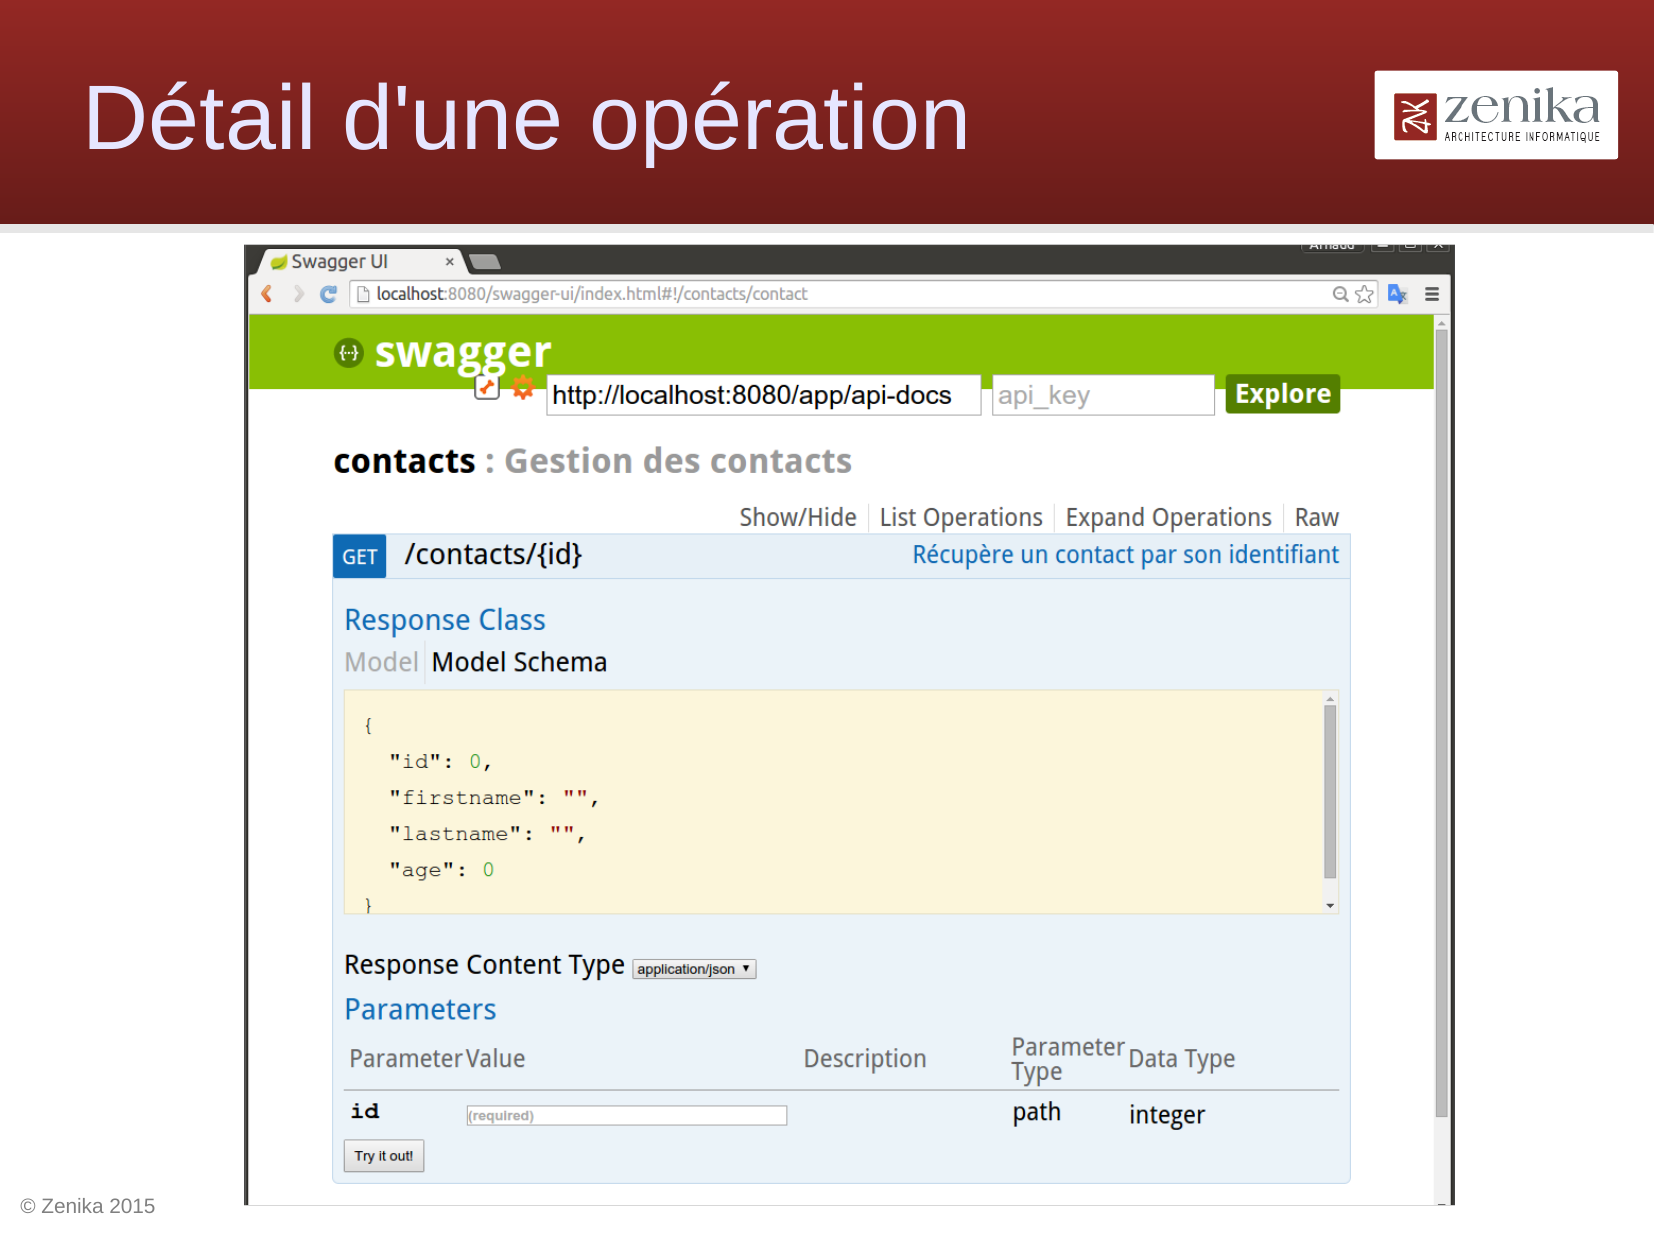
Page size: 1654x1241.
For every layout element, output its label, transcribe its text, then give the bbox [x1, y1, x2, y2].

title Détail d'une opération [82, 13, 1571, 222]
picture [244, 231, 1455, 1219]
picture [1571, 82, 1600, 149]
